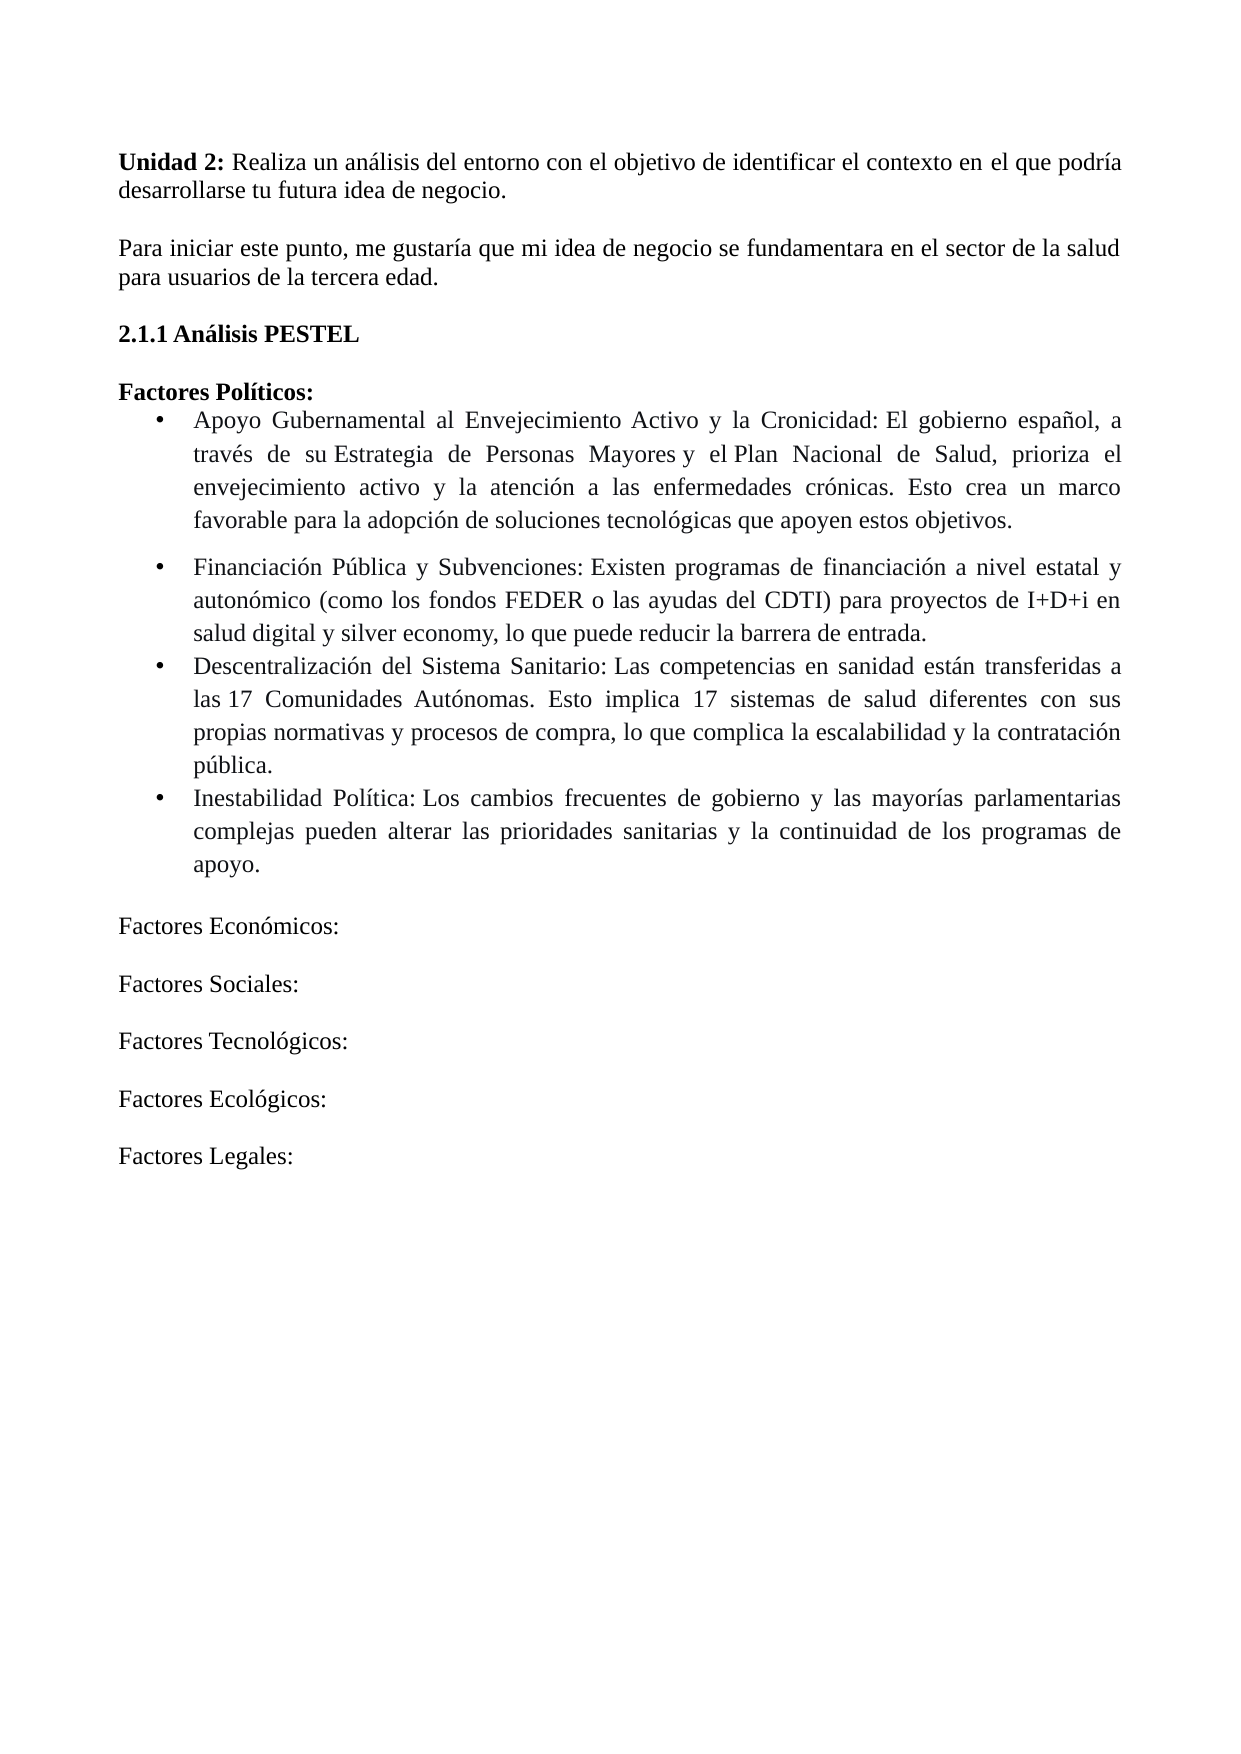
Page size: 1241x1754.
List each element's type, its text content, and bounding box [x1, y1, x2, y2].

text Factores Legales: [118, 1141, 1122, 1170]
text 2.1.1 Análisis PESTEL [118, 319, 1122, 348]
text Factores Ecológicos: [118, 1084, 1122, 1112]
list Financiación Pública y Subvenciones: Existen programas de financiación a nivel estatal y autonómico (como los fondos FEDER o las ayudas del CDTI) para proyectos de I+D+i en salud digital y silver economy, lo que puede reducir la barrera de entrada. [156, 552, 1122, 647]
list Descentralización del Sistema Sanitario: Las competencias en sanidad están transferidas a las 17 Comunidades Autónomas. Esto implica 17 sistemas de salud diferentes con sus propias normativas y procesos de compra, lo que complica la escalabilidad y la contratación pública. [156, 651, 1122, 779]
text Factores Tecnológicos: [118, 1026, 1122, 1055]
text Unidad 2: Realiza un análisis del entorno con el objetivo de identificar el contexto en el que podría desarrollarse tu futura idea de negocio. [118, 147, 1122, 204]
text Factores Políticos: [118, 377, 1122, 406]
text Factores Sociales: [118, 969, 1122, 997]
list Inestabilidad Política: Los cambios frecuentes de gobierno y las mayorías parlamentarias complejas pueden alterar las prioridades sanitarias y la continuidad de los programas de apoyo. [156, 783, 1122, 878]
text Factores Económicos: [118, 911, 1122, 940]
text Para iniciar este punto, me gustaría que mi idea de negocio se fundamentara en el sector de la salud para usuarios de la tercera edad. [118, 233, 1122, 291]
list Apoyo Gubernamental al Envejecimiento Activo y la Cronicidad: El gobierno español, a través de su Estrategia de Personas Mayores y el Plan Nacional de Salud, prioriza el envejecimiento activo y la atención a las enfermedades crónicas. Esto crea un marco favorable para la adopción de soluciones tecnológicas que apoyen estos objetivos. [156, 406, 1122, 533]
